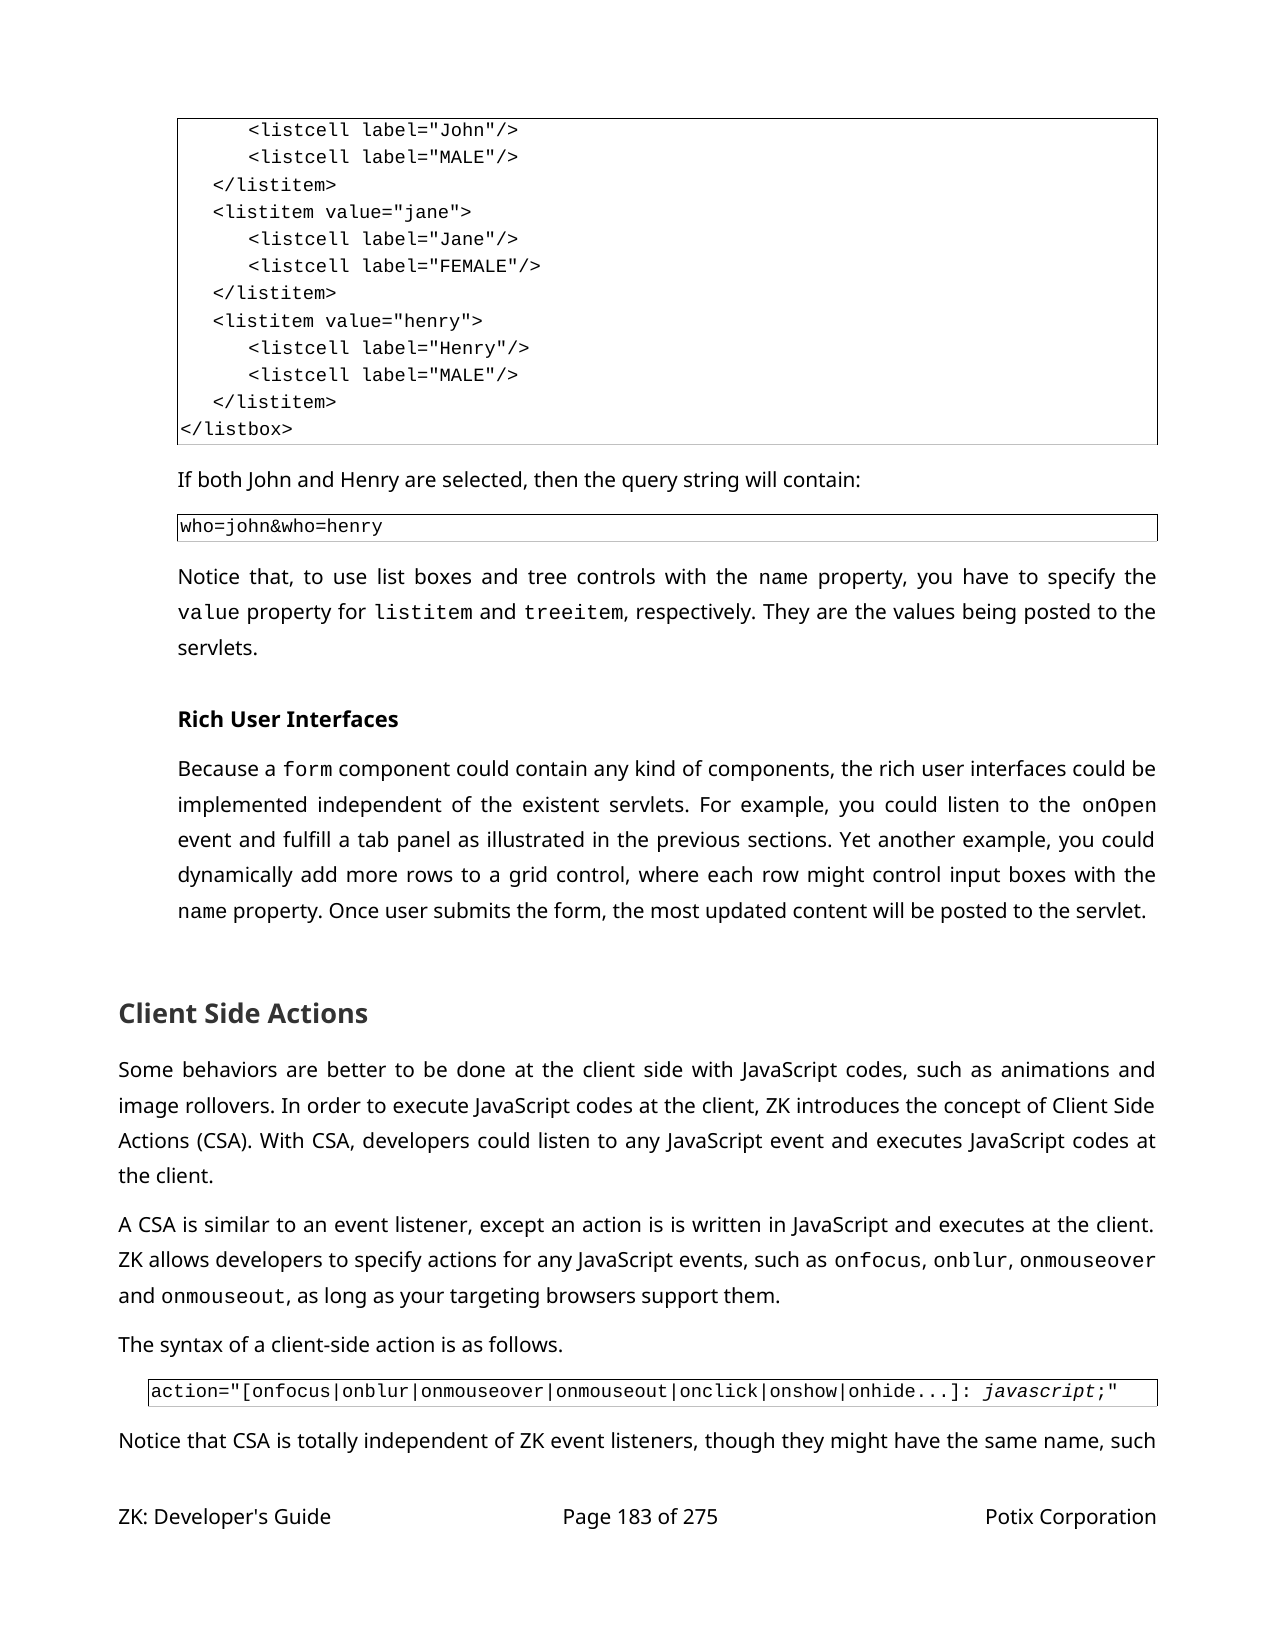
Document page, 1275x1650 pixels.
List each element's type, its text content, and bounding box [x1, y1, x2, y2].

text </listitem> [178, 172, 1157, 197]
text <listcell label="FEMALE"/> [178, 254, 1157, 278]
text <listcell label="Henry"/> [178, 336, 1157, 360]
text </listbox> [178, 417, 1157, 444]
text <listitem value="henry"> [178, 308, 1157, 333]
text <listcell label="MALE"/> [178, 145, 1157, 169]
text If both John and Henry are selected, then the query string will contain: [177, 465, 1157, 493]
text <listcell label="MALE"/> [178, 363, 1157, 387]
text <listitem value="jane"> [178, 200, 1157, 224]
text </listitem> [178, 390, 1157, 414]
text action="[onfocus|onblur|onmouseover|onmouseout|onclick|onshow|onhide...]: javascript;" [149, 1380, 1157, 1406]
subtitle Client Side Actions [118, 995, 1157, 1032]
text Notice that, to use list boxes and tree controls with the name property, you have to specify the value property for listitem and treeitem, respectively. They are the values being posted to the servlets. [177, 562, 1157, 661]
text </listitem> [178, 281, 1157, 306]
subtitle Rich User Interfaces [177, 704, 1157, 734]
text Because a form component could contain any kind of components, the rich user interfaces could be implemented independent of the existent servlets. For example, you could listen to the onOpen event and fulfill a tab panel as illustrated in the previous sections. Yet another example, you could dynamically add more rows to a grid control, where each row might control input boxes with the name property. Once user submits the form, the most updated content will be posted to the servlet. [177, 754, 1157, 924]
text Some behaviors are better to be done at the client side with JavaScript codes, such as animations and image rollovers. In order to execute JavaScript codes at the client, ZK introduces the concept of Client Side Actions (CSA). With CSA, developers could listen to any JavaScript event and executes JavaScript codes at the client. [118, 1056, 1157, 1189]
text A CSA is similar to an event listener, except an action is is written in JavaScript and executes at the client. ZK allows developers to specify actions for any JavaScript events, such as onfocus, onblur, onmouseover and onmouseout, as long as your targeting browsers support them. [118, 1210, 1157, 1309]
text <listcell label="Jane"/> [178, 227, 1157, 251]
text The syntax of a client-side action is as follows. [118, 1330, 1157, 1358]
text Notice that CSA is totally independent of ZK event listeners, though they might have the same name, such [118, 1427, 1157, 1455]
text who=john&who=henry [178, 515, 1157, 541]
text <listcell label="John"/> [178, 119, 1157, 142]
